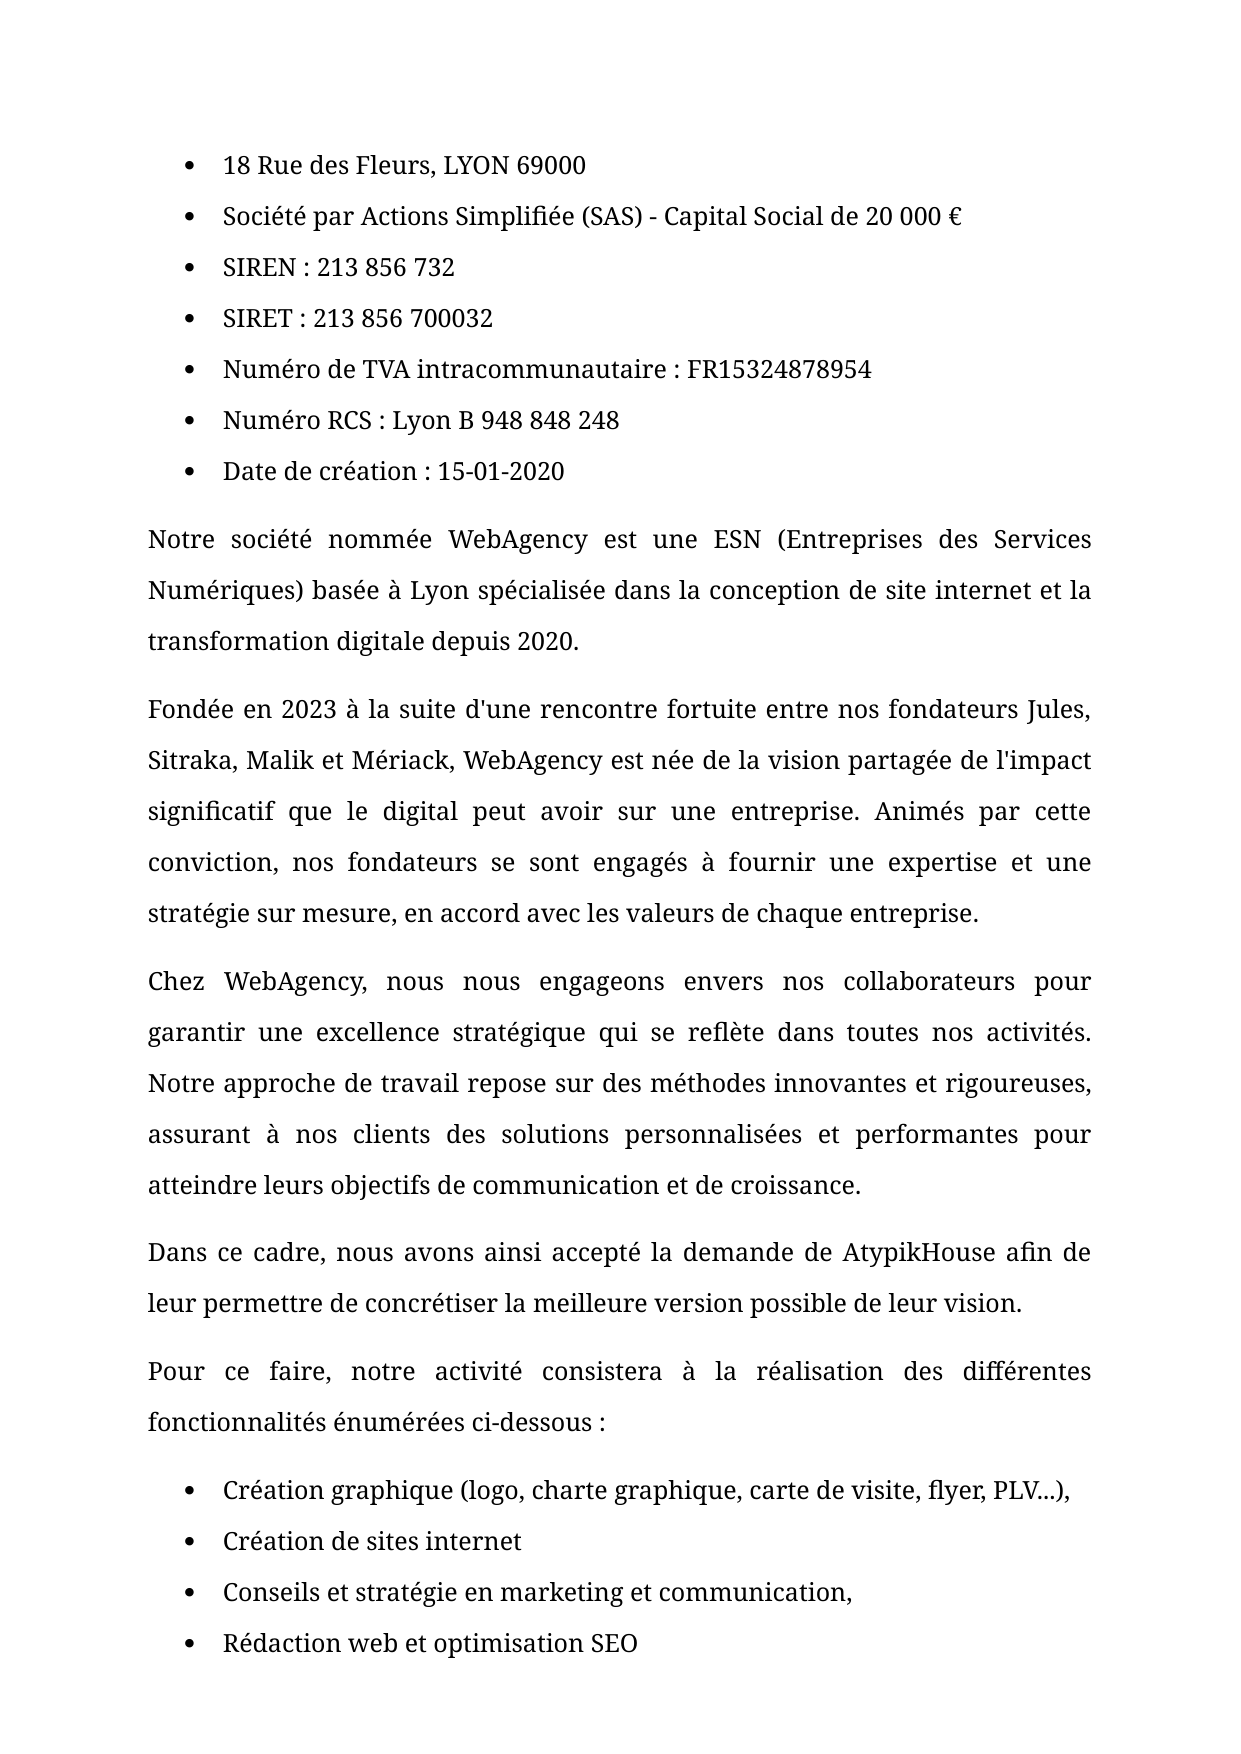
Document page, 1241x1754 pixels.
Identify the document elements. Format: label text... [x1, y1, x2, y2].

list Date de création : 15-01-2020 [185, 454, 1093, 488]
list Numéro de TVA intracommunautaire : FR15324878954 [185, 352, 1093, 386]
list Rédaction web et optimisation SEO [185, 1626, 1093, 1660]
list Société par Actions Simplifiée (SAS) - Capital Social de 20 000 € [185, 199, 1093, 233]
text Pour ce faire, notre activité consistera à la réalisation des différentes fonctionnalités énumérées ci-dessous : [148, 1354, 1093, 1439]
list SIREN : 213 856 732 [185, 250, 1093, 284]
list Création graphique (logo, charte graphique, carte de visite, flyer, PLV...), [185, 1473, 1093, 1507]
list Création de sites internet [185, 1524, 1093, 1558]
text Chez WebAgency, nous nous engageons envers nos collaborateurs pour garantir une excellence stratégique qui se reflète dans toutes nos activités. Notre approche de travail repose sur des méthodes innovantes et rigoureuses, assurant à nos clients des solutions personnalisées et performantes pour atteindre leurs objectifs de communication et de croissance. [148, 963, 1093, 1201]
list Numéro RCS : Lyon B 948 848 248 [185, 403, 1093, 437]
text Dans ce cadre, nous avons ainsi accepté la demande de AtypikHouse afin de leur permettre de concrétiser la meilleure version possible de leur vision. [148, 1235, 1093, 1320]
list SIRET : 213 856 700032 [185, 301, 1093, 335]
list 18 Rue des Fleurs, LYON 69000 [185, 148, 1093, 182]
text Fondée en 2023 à la suite d'une rencontre fortuite entre nos fondateurs Jules, Sitraka, Malik et Mériack, WebAgency est née de la vision partagée de l'impact significatif que le digital peut avoir sur une entreprise. Animés par cette conviction, nos fondateurs se sont engagés à fournir une expertise et une stratégie sur mesure, en accord avec les valeurs de chaque entreprise. [148, 691, 1093, 929]
text Notre société nommée WebAgency est une ESN (Entreprises des Services Numériques) basée à Lyon spécialisée dans la conception de site internet et la transformation digitale depuis 2020. [148, 522, 1093, 658]
list Conseils et stratégie en marketing et communication, [185, 1575, 1093, 1609]
